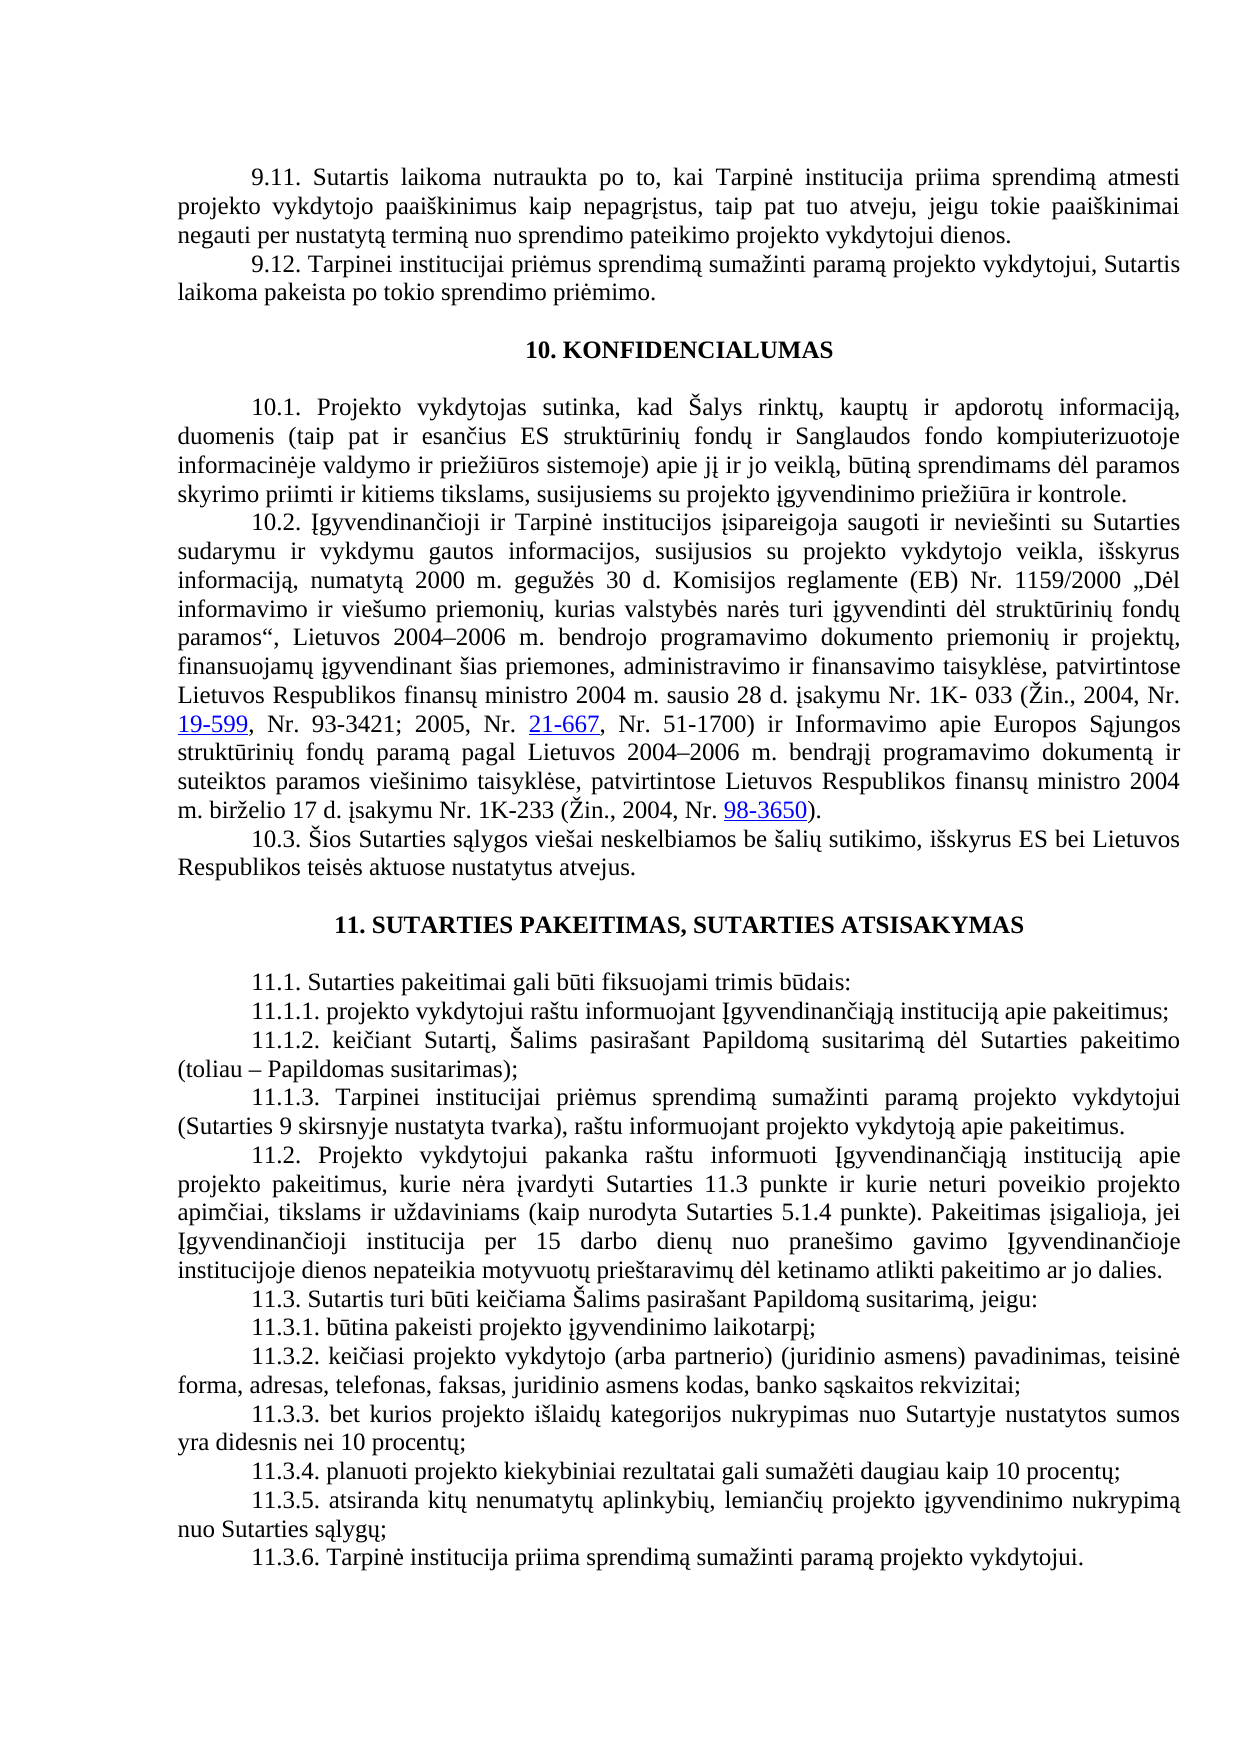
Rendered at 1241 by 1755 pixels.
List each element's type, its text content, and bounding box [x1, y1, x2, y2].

text 11.1.1. projekto vykdytojui raštu informuojant Įgyvendinančiąją instituciją apie pakeitimus; [177, 996, 1181, 1025]
text 10.1. Projekto vykdytojas sutinka, kad Šalys rinktų, kauptų ir apdorotų informaciją, duomenis (taip pat ir esančius ES struktūrinių fondų ir Sanglaudos fondo kompiuterizuotoje informacinėje valdymo ir priežiūros sistemoje) apie jį ir jo veiklą, būtiną sprendimams dėl paramos skyrimo priimti ir kitiems tikslams, susijusiems su projekto įgyvendinimo priežiūra ir kontrole. [177, 392, 1181, 507]
text 11.1. Sutarties pakeitimai gali būti fiksuojami trimis būdais: [177, 967, 1181, 996]
text 11.1.2. keičiant Sutartį, Šalims pasirašant Papildomą susitarimą dėl Sutarties pakeitimo (toliau – Papildomas susitarimas); [177, 1025, 1181, 1082]
text 11.3.2. keičiasi projekto vykdytojo (arba partnerio) (juridinio asmens) pavadinimas, teisinė forma, adresas, telefonas, faksas, juridinio asmens kodas, banko sąskaitos rekvizitai; [177, 1341, 1181, 1399]
text 11.3.3. bet kurios projekto išlaidų kategorijos nukrypimas nuo Sutartyje nustatytos sumos yra didesnis nei 10 procentų; [177, 1399, 1181, 1456]
text 11.1.3. Tarpinei institucijai priėmus sprendimą sumažinti paramą projekto vykdytojui (Sutarties 9 skirsnyje nustatyta tvarka), raštu informuojant projekto vykdytoją apie pakeitimus. [177, 1082, 1181, 1140]
text 10. KONFIDENCIALUMAS [177, 335, 1181, 364]
text 11.3.1. būtina pakeisti projekto įgyvendinimo laikotarpį; [177, 1312, 1181, 1341]
text 11.3.5. atsiranda kitų nenumatytų aplinkybių, lemiančių projekto įgyvendinimo nukrypimą nuo Sutarties sąlygų; [177, 1485, 1181, 1542]
text 11.3.6. Tarpinė institucija priima sprendimą sumažinti paramą projekto vykdytojui. [177, 1542, 1181, 1571]
text 10.3. Šios Sutarties sąlygos viešai neskelbiamos be šalių sutikimo, išskyrus ES bei Lietuvos Respublikos teisės aktuose nustatytus atvejus. [177, 824, 1181, 881]
text 11.3. Sutartis turi būti keičiama Šalims pasirašant Papildomą susitarimą, jeigu: [177, 1284, 1181, 1312]
text 11. SUTARTIES PAKEITIMAS, SUTARTIES ATSISAKYMAS [177, 910, 1181, 939]
text 10.2. Įgyvendinančioji ir Tarpinė institucijos įsipareigoja saugoti ir neviešinti su Sutarties sudarymu ir vykdymu gautos informacijos, susijusios su projekto vykdytojo veikla, išskyrus informaciją, numatytą 2000 m. gegužės 30 d. Komisijos reglamente (EB) Nr. 1159/2000 „Dėl informavimo ir viešumo priemonių, kurias valstybės narės turi įgyvendinti dėl struktūrinių fondų paramos“, Lietuvos 2004–2006 m. bendrojo programavimo dokumento priemonių ir projektų, finansuojamų įgyvendinant šias priemones, administravimo ir finansavimo taisyklėse, patvirtintose Lietuvos Respublikos finansų ministro 2004 m. sausio 28 d. įsakymu Nr. 1K- 033 (Žin., 2004, Nr. 19-599, Nr. 93-3421; 2005, Nr. 21-667, Nr. 51-1700) ir Informavimo apie Europos Sąjungos struktūrinių fondų paramą pagal Lietuvos 2004–2006 m. bendrąjį programavimo dokumentą ir suteiktos paramos viešinimo taisyklėse, patvirtintose Lietuvos Respublikos finansų ministro 2004 m. birželio 17 d. įsakymu Nr. 1K-233 (Žin., 2004, Nr. 98-3650). [177, 507, 1181, 824]
text 9.11. Sutartis laikoma nutraukta po to, kai Tarpinė institucija priima sprendimą atmesti projekto vykdytojo paaiškinimus kaip nepagrįstus, taip pat tuo atveju, jeigu tokie paaiškinimai negauti per nustatytą terminą nuo sprendimo pateikimo projekto vykdytojui dienos. [177, 162, 1181, 249]
text 11.3.4. planuoti projekto kiekybiniai rezultatai gali sumažėti daugiau kaip 10 procentų; [177, 1456, 1181, 1485]
text 9.12. Tarpinei institucijai priėmus sprendimą sumažinti paramą projekto vykdytojui, Sutartis laikoma pakeista po tokio sprendimo priėmimo. [177, 249, 1181, 306]
text 11.2. Projekto vykdytojui pakanka raštu informuoti Įgyvendinančiąją instituciją apie projekto pakeitimus, kurie nėra įvardyti Sutarties 11.3 punkte ir kurie neturi poveikio projekto apimčiai, tikslams ir uždaviniams (kaip nurodyta Sutarties 5.1.4 punkte). Pakeitimas įsigalioja, jei Įgyvendinančioji institucija per 15 darbo dienų nuo pranešimo gavimo Įgyvendinančioje institucijoje dienos nepateikia motyvuotų prieštaravimų dėl ketinamo atlikti pakeitimo ar jo dalies. [177, 1140, 1181, 1284]
